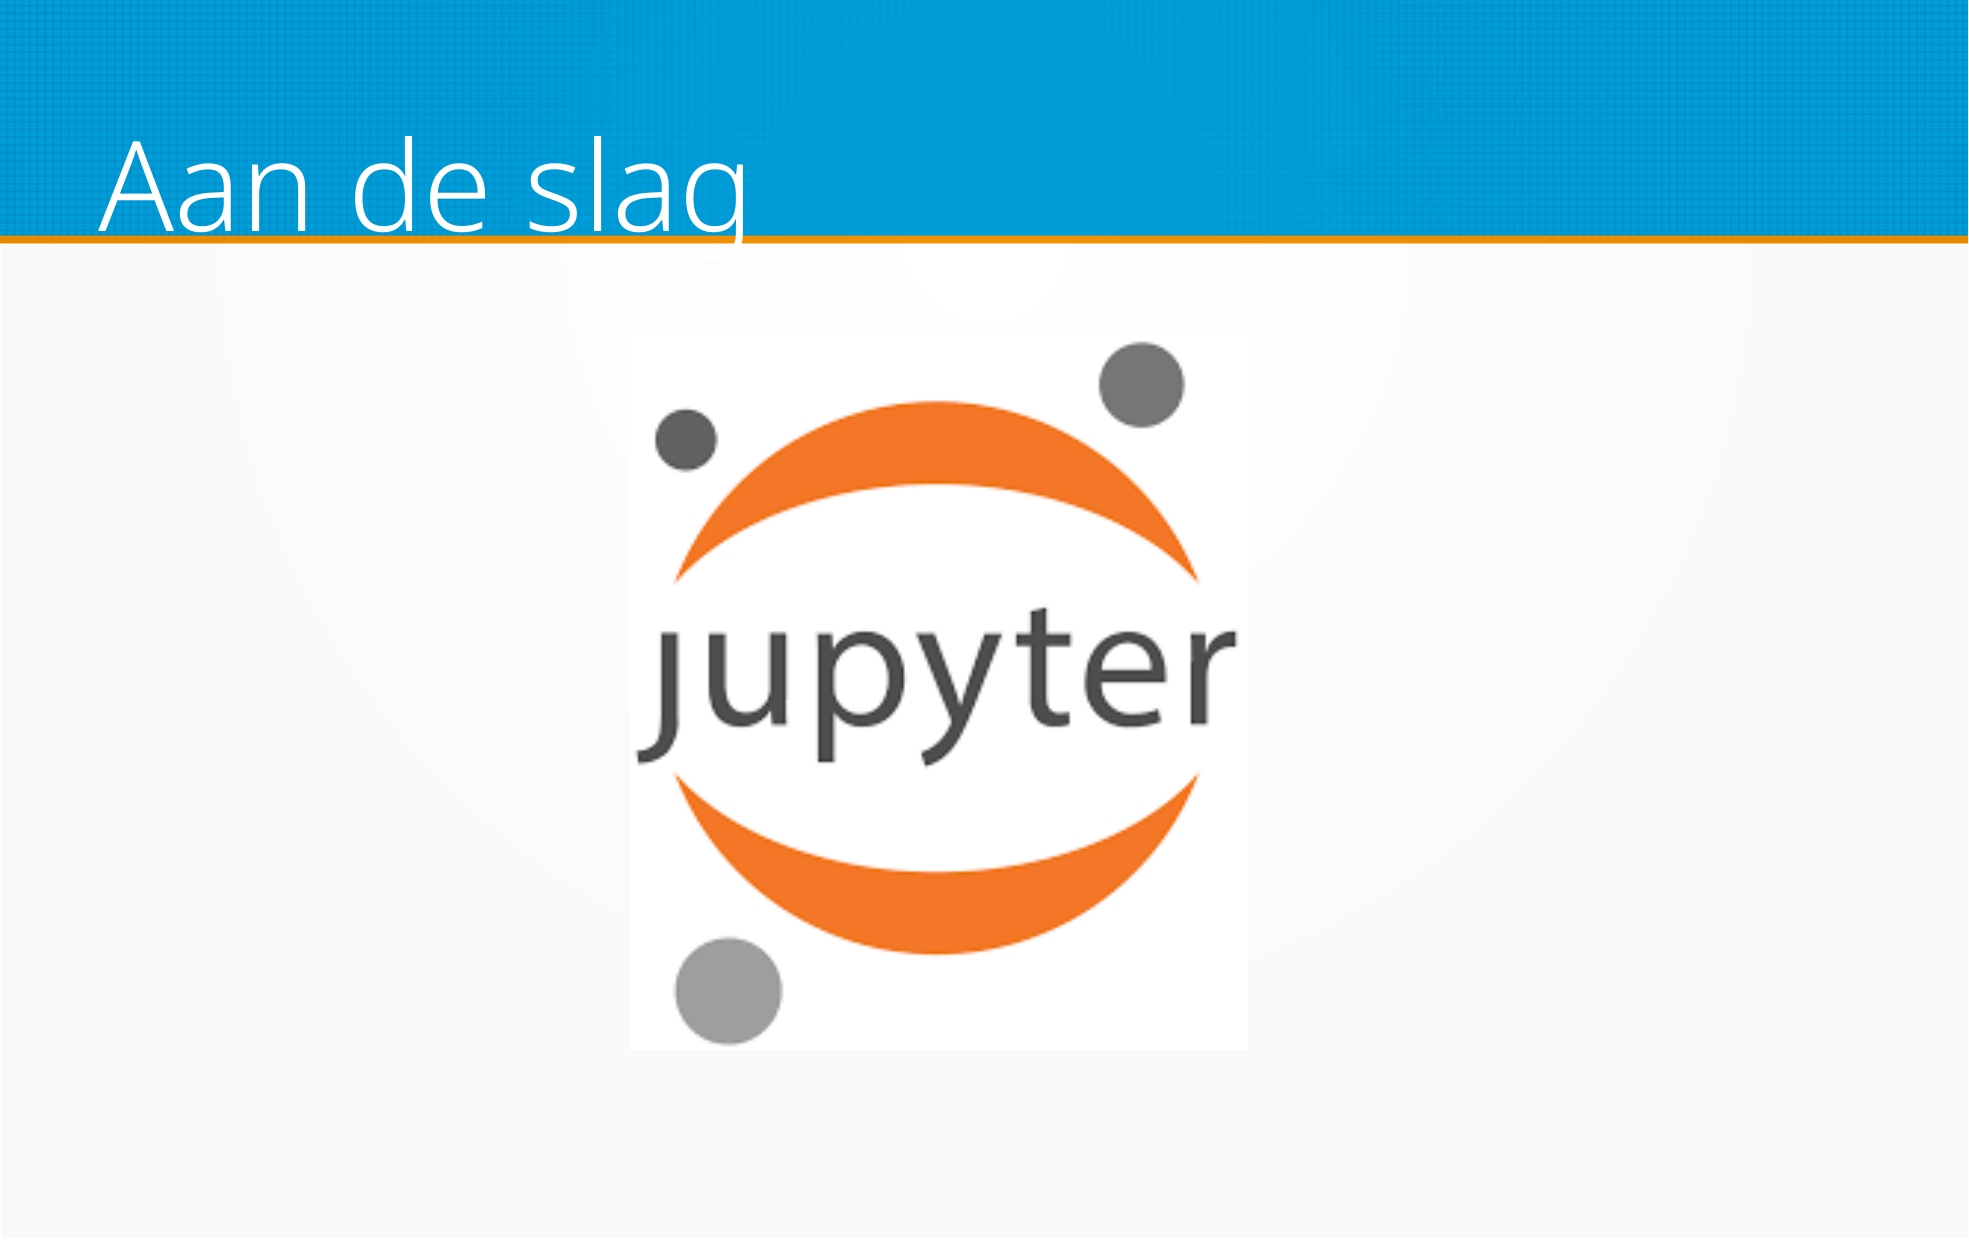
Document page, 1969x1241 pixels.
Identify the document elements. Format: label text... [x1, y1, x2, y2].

picture [0, 236, 1969, 1241]
title Aan de slag [98, 49, 1870, 257]
